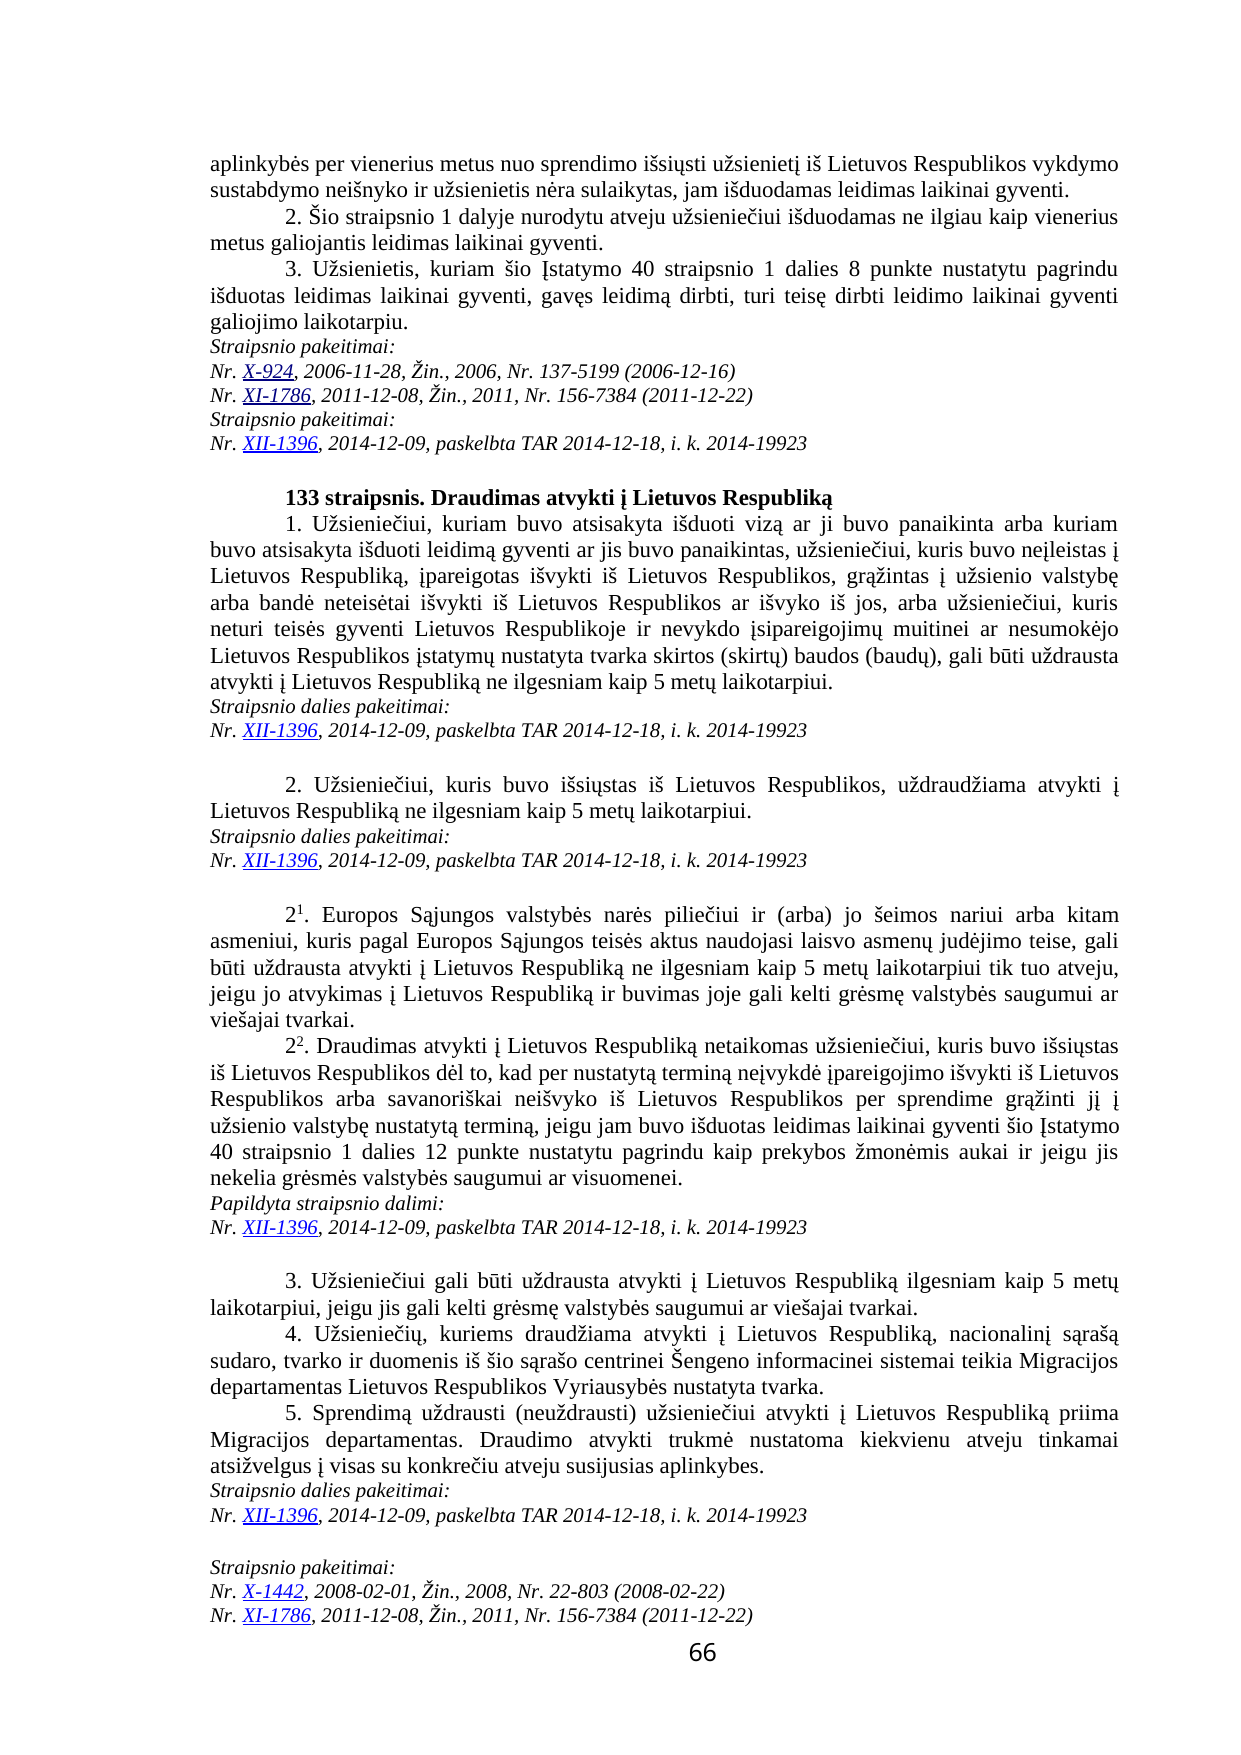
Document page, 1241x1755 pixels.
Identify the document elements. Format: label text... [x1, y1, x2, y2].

text 133 straipsnis. Draudimas atvykti į Lietuvos Respubliką [210, 483, 1120, 510]
text 21. Europos Sąjungos valstybės narės piliečiui ir (arba) jo šeimos nariui arba kitam asmeniui, kuris pagal Europos Sąjungos teisės aktus naudojasi laisvo asmenų judėjimo teise, gali būti uždrausta atvykti į Lietuvos Respubliką ne ilgesniam kaip 5 metų laikotarpiui tik tuo atveju, jeigu jo atvykimas į Lietuvos Respubliką ir buvimas joje gali kelti grėsmę valstybės saugumui ar viešajai tvarkai. [210, 901, 1120, 1033]
text Straipsnio pakeitimai: [210, 1555, 1120, 1579]
text Straipsnio dalies pakeitimai: [210, 1478, 1120, 1502]
text aplinkybės per vienerius metus nuo sprendimo išsiųsti užsienietį iš Lietuvos Respublikos vykdymo sustabdymo neišnyko ir užsienietis nėra sulaikytas, jam išduodamas leidimas laikinai gyventi. [210, 150, 1120, 203]
text 5. Sprendimą uždrausti (neuždrausti) užsieniečiui atvykti į Lietuvos Respubliką priima Migracijos departamentas. Draudimo atvykti trukmė nustatoma kiekvienu atveju tinkamai atsižvelgus į visas su konkrečiu atveju susijusias aplinkybes. [210, 1399, 1120, 1478]
text Straipsnio dalies pakeitimai: [210, 694, 1120, 718]
text Straipsnio pakeitimai: [210, 334, 1120, 358]
text Nr. XII-1396, 2014-12-09, paskelbta TAR 2014-12-18, i. k. 2014-19923 [210, 1215, 1120, 1239]
text 3. Užsieniečiui gali būti uždrausta atvykti į Lietuvos Respubliką ilgesniam kaip 5 metų laikotarpiui, jeigu jis gali kelti grėsmę valstybės saugumui ar viešajai tvarkai. [210, 1268, 1120, 1320]
text Nr. XII-1396, 2014-12-09, paskelbta TAR 2014-12-18, i. k. 2014-19923 [210, 1502, 1120, 1527]
text Straipsnio pakeitimai: [210, 407, 1120, 431]
text Nr. XII-1396, 2014-12-09, paskelbta TAR 2014-12-18, i. k. 2014-19923 [210, 848, 1120, 872]
text Nr. X-924, 2006-11-28, Žin., 2006, Nr. 137-5199 (2006-12-16) [210, 358, 1120, 383]
text 1. Užsieniečiui, kuriam buvo atsisakyta išduoti vizą ar ji buvo panaikinta arba kuriam buvo atsisakyta išduoti leidimą gyventi ar jis buvo panaikintas, užsieniečiui, kuris buvo neįleistas į Lietuvos Respubliką, įpareigotas išvykti iš Lietuvos Respublikos, grąžintas į užsienio valstybę arba bandė neteisėtai išvykti iš Lietuvos Respublikos ar išvyko iš jos, arba užsieniečiui, kuris neturi teisės gyventi Lietuvos Respublikoje ir nevykdo įsipareigojimų muitinei ar nesumokėjo Lietuvos Respublikos įstatymų nustatyta tvarka skirtos (skirtų) baudos (baudų), gali būti uždrausta atvykti į Lietuvos Respubliką ne ilgesniam kaip 5 metų laikotarpiui. [210, 510, 1120, 694]
text Nr. XI-1786, 2011-12-08, Žin., 2011, Nr. 156-7384 (2011-12-22) [210, 1603, 1120, 1627]
text Papildyta straipsnio dalimi: [210, 1191, 1120, 1215]
text Nr. X-1442, 2008-02-01, Žin., 2008, Nr. 22-803 (2008-02-22) [210, 1579, 1120, 1603]
text 3. Užsienietis, kuriam šio Įstatymo 40 straipsnio 1 dalies 8 punkte nustatytu pagrindu išduotas leidimas laikinai gyventi, gavęs leidimą dirbti, turi teisę dirbti leidimo laikinai gyventi galiojimo laikotarpiu. [210, 255, 1120, 334]
text Nr. XI-1786, 2011-12-08, Žin., 2011, Nr. 156-7384 (2011-12-22) [210, 383, 1120, 407]
text 22. Draudimas atvykti į Lietuvos Respubliką netaikomas užsieniečiui, kuris buvo išsiųstas iš Lietuvos Respublikos dėl to, kad per nustatytą terminą neįvykdė įpareigojimo išvykti iš Lietuvos Respublikos arba savanoriškai neišvyko iš Lietuvos Respublikos per sprendime grąžinti jį į užsienio valstybę nustatytą terminą, jeigu jam buvo išduotas leidimas laikinai gyventi šio Įstatymo 40 straipsnio 1 dalies 12 punkte nustatytu pagrindu kaip prekybos žmonėmis aukai ir jeigu jis nekelia grėsmės valstybės saugumui ar visuomenei. [210, 1033, 1120, 1191]
text 2. Šio straipsnio 1 dalyje nurodytu atveju užsieniečiui išduodamas ne ilgiau kaip vienerius metus galiojantis leidimas laikinai gyventi. [210, 203, 1120, 255]
text Nr. XII-1396, 2014-12-09, paskelbta TAR 2014-12-18, i. k. 2014-19923 [210, 431, 1120, 455]
text Nr. XII-1396, 2014-12-09, paskelbta TAR 2014-12-18, i. k. 2014-19923 [210, 718, 1120, 742]
text Straipsnio dalies pakeitimai: [210, 824, 1120, 848]
text 2. Užsieniečiui, kuris buvo išsiųstas iš Lietuvos Respublikos, uždraudžiama atvykti į Lietuvos Respubliką ne ilgesniam kaip 5 metų laikotarpiui. [210, 771, 1120, 824]
text 4. Užsieniečių, kuriems draudžiama atvykti į Lietuvos Respubliką, nacionalinį sąrašą sudaro, tvarko ir duomenis iš šio sąrašo centrinei Šengeno informacinei sistemai teikia Migracijos departamentas Lietuvos Respublikos Vyriausybės nustatyta tvarka. [210, 1320, 1120, 1399]
